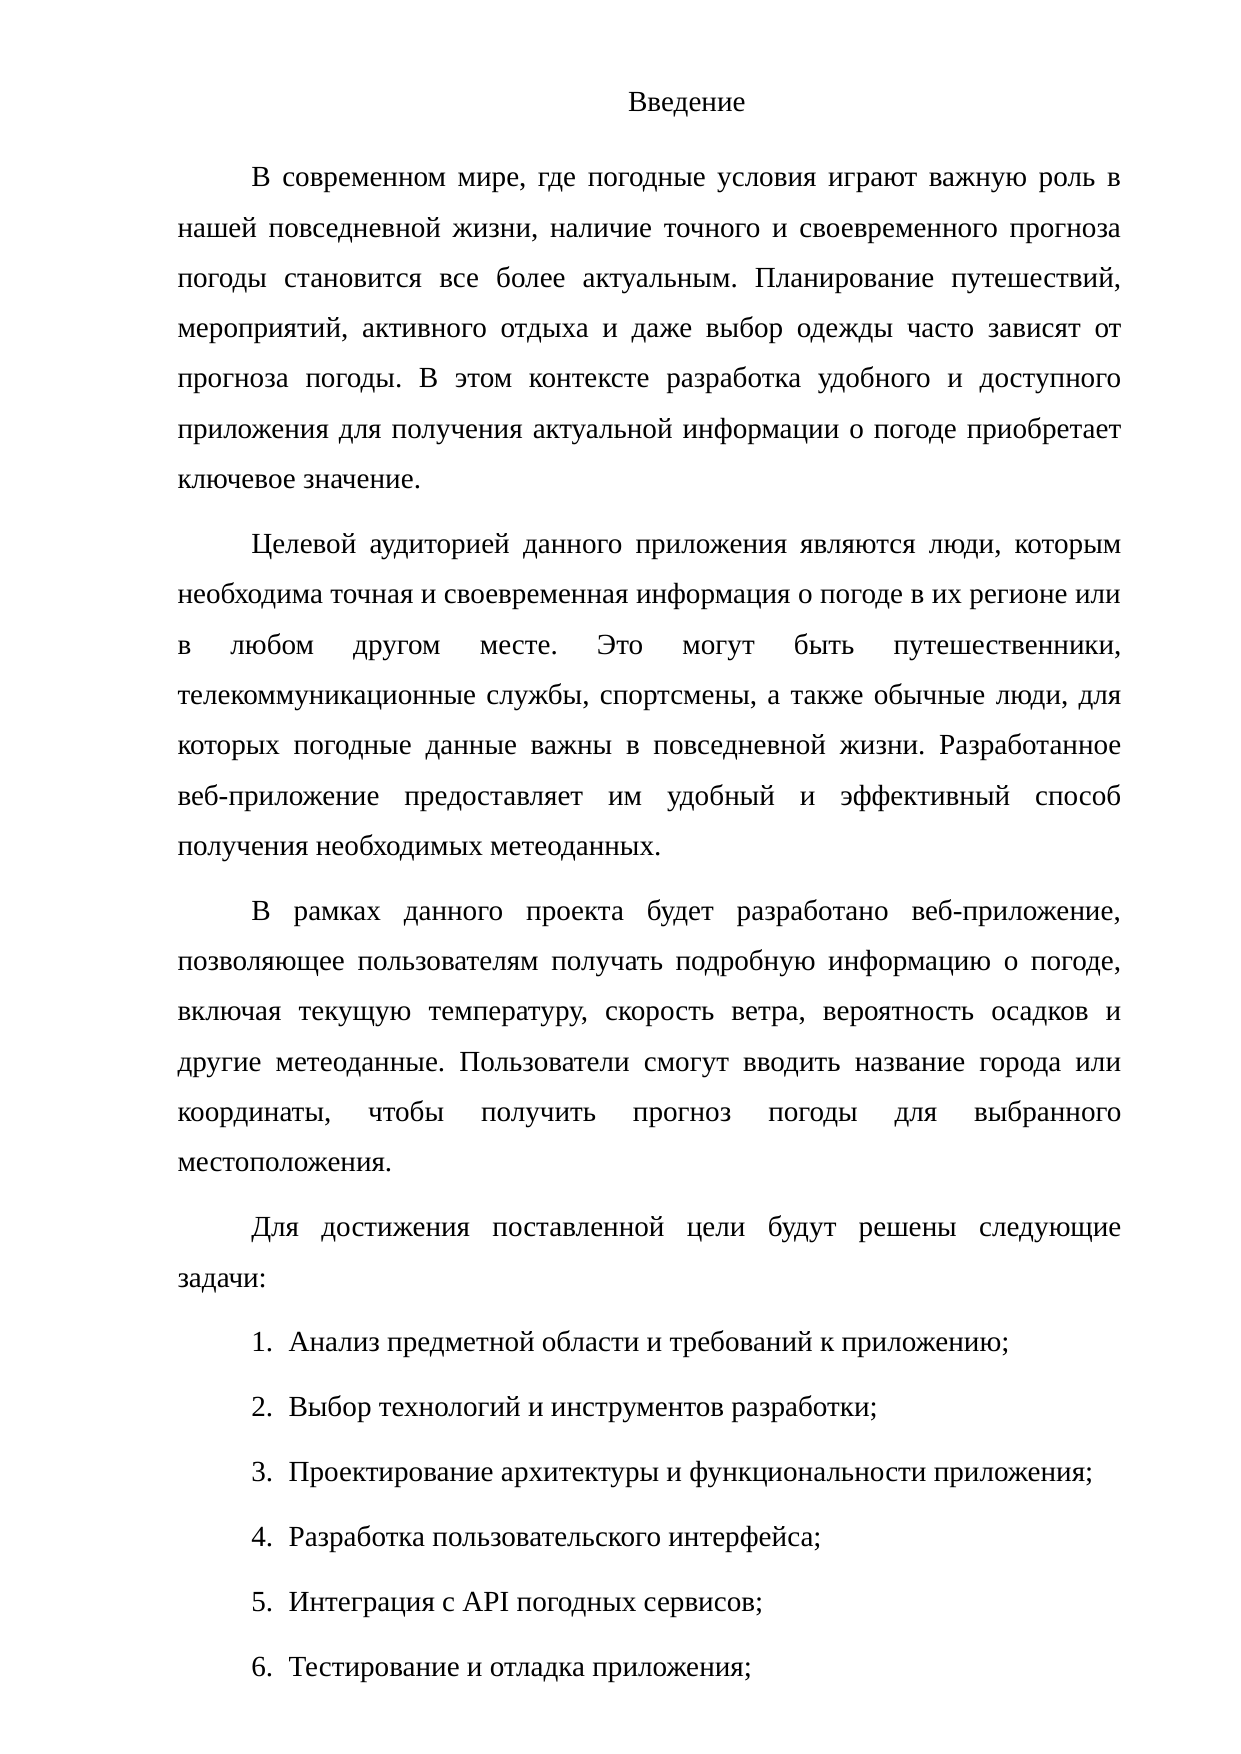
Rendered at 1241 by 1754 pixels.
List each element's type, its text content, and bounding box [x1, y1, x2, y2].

list Тестирование и отладка приложения; [251, 1649, 1122, 1683]
subtitle Введение [177, 84, 1122, 118]
text В рамках данного проекта будет разработано веб-приложение, позволяющее пользователям получать подробную информацию о погоде, включая текущую температуру, скорость ветра, вероятность осадков и другие метеоданные. Пользователи смогут вводить название города или координаты, чтобы получить прогноз погоды для выбранного местоположения. [177, 893, 1122, 1178]
text Для достижения поставленной цели будут решены следующие задачи: [177, 1209, 1122, 1293]
list Анализ предметной области и требований к приложению; [251, 1324, 1122, 1358]
list Интеграция с API погодных сервисов; [251, 1584, 1122, 1618]
list Выбор технологий и инструментов разработки; [251, 1389, 1122, 1423]
text В современном мире, где погодные условия играют важную роль в нашей повседневной жизни, наличие точного и своевременного прогноза погоды становится все более актуальным. Планирование путешествий, мероприятий, активного отдыха и даже выбор одежды часто зависят от прогноза погоды. В этом контексте разработка удобного и доступного приложения для получения актуальной информации о погоде приобретает ключевое значение. [177, 159, 1122, 495]
list Разработка пользовательского интерфейса; [251, 1519, 1122, 1553]
list Проектирование архитектуры и функциональности приложения; [251, 1454, 1122, 1488]
text Целевой аудиторией данного приложения являются люди, которым необходима точная и своевременная информация о погоде в их регионе или в любом другом месте. Это могут быть путешественники, телекоммуникационные службы, спортсмены, а также обычные люди, для которых погодные данные важны в повседневной жизни. Разработанное веб-приложение предоставляет им удобный и эффективный способ получения необходимых метеоданных. [177, 526, 1122, 862]
